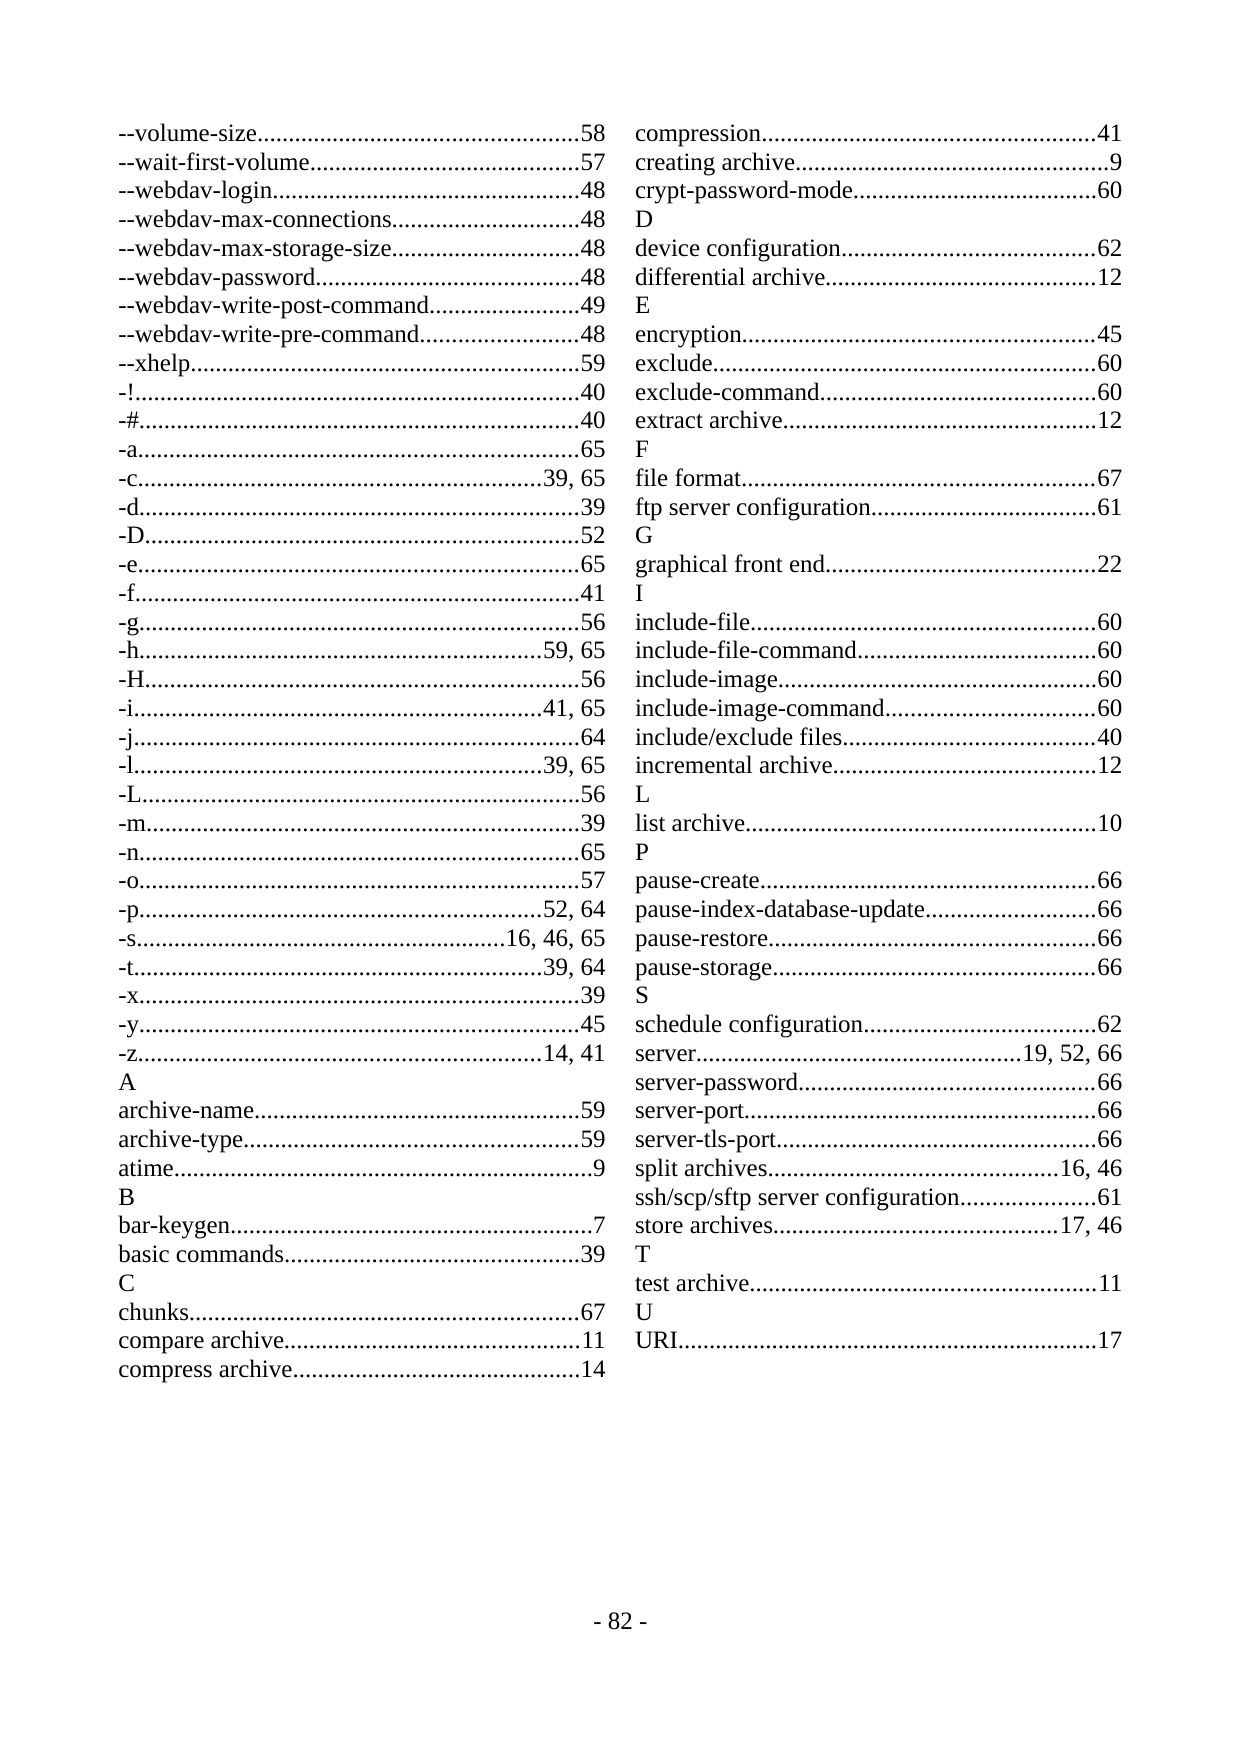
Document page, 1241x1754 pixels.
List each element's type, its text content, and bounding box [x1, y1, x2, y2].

text -n 65 [118, 837, 605, 866]
text P [635, 837, 1122, 866]
text -j 64 [118, 722, 605, 751]
text -c 39, 65 [118, 463, 605, 492]
text pause-storage 66 [635, 952, 1122, 981]
text pause-index-database-update 66 [635, 894, 1122, 923]
text --volume-size 58 [118, 118, 605, 147]
text device configuration 62 [635, 233, 1122, 262]
text -l 39, 65 [118, 751, 605, 779]
text pause-restore 66 [635, 923, 1122, 952]
text -g 56 [118, 607, 605, 636]
text include-image 60 [635, 664, 1122, 693]
text -o 57 [118, 866, 605, 894]
text server-port 66 [635, 1096, 1122, 1124]
text --webdav-password 48 [118, 262, 605, 291]
text extract archive 12 [635, 406, 1122, 434]
text archive-type 59 [118, 1124, 605, 1153]
text -d 39 [118, 492, 605, 521]
text URI 17 [635, 1326, 1122, 1354]
text -f 41 [118, 578, 605, 607]
text -t 39, 64 [118, 952, 605, 981]
text U [635, 1297, 1122, 1326]
text -D 52 [118, 521, 605, 549]
text ssh/scp/sftp server configuration 61 [635, 1182, 1122, 1211]
text schedule configuration 62 [635, 1009, 1122, 1038]
text L [635, 779, 1122, 808]
text D [635, 204, 1122, 233]
text C [118, 1268, 605, 1297]
text -L 56 [118, 779, 605, 808]
text basic commands 39 [118, 1239, 605, 1268]
text I [635, 578, 1122, 607]
text -y 45 [118, 1009, 605, 1038]
text -m 39 [118, 808, 605, 837]
text include-image-command 60 [635, 693, 1122, 722]
text server-password 66 [635, 1067, 1122, 1096]
text G [635, 521, 1122, 549]
text incremental archive 12 [635, 751, 1122, 779]
text B [118, 1182, 605, 1211]
text include-file 60 [635, 607, 1122, 636]
text --webdav-write-pre-command 48 [118, 319, 605, 348]
text -# 40 [118, 406, 605, 434]
text -z 14, 41 [118, 1038, 605, 1067]
text E [635, 291, 1122, 319]
text ftp server configuration 61 [635, 492, 1122, 521]
text creating archive 9 [635, 147, 1122, 176]
text exclude-command 60 [635, 377, 1122, 406]
text --wait-first-volume 57 [118, 147, 605, 176]
text encryption 45 [635, 319, 1122, 348]
text include/exclude files 40 [635, 722, 1122, 751]
text A [118, 1067, 605, 1096]
text --xhelp 59 [118, 348, 605, 377]
text compare archive 11 [118, 1326, 605, 1354]
text S [635, 981, 1122, 1009]
text bar-keygen 7 [118, 1211, 605, 1239]
text -i 41, 65 [118, 693, 605, 722]
text compression 41 [635, 118, 1122, 147]
text -a 65 [118, 434, 605, 463]
text -e 65 [118, 549, 605, 578]
text -H 56 [118, 664, 605, 693]
text pause-create 66 [635, 866, 1122, 894]
text -x 39 [118, 981, 605, 1009]
text store archives 17, 46 [635, 1211, 1122, 1239]
text --webdav-max-storage-size 48 [118, 233, 605, 262]
text -p 52, 64 [118, 894, 605, 923]
text test archive 11 [635, 1268, 1122, 1297]
text --webdav-write-post-command 49 [118, 291, 605, 319]
text -h 59, 65 [118, 636, 605, 664]
text chunks 67 [118, 1297, 605, 1326]
text archive-name 59 [118, 1096, 605, 1124]
text atime 9 [118, 1153, 605, 1182]
text T [635, 1239, 1122, 1268]
text file format 67 [635, 463, 1122, 492]
text differential archive 12 [635, 262, 1122, 291]
text --webdav-max-connections 48 [118, 204, 605, 233]
text include-file-command 60 [635, 636, 1122, 664]
text list archive 10 [635, 808, 1122, 837]
text split archives 16, 46 [635, 1153, 1122, 1182]
text --webdav-login 48 [118, 176, 605, 204]
text -s 16, 46, 65 [118, 923, 605, 952]
text F [635, 434, 1122, 463]
text exclude 60 [635, 348, 1122, 377]
text crypt-password-mode 60 [635, 176, 1122, 204]
text -! 40 [118, 377, 605, 406]
text server 19, 52, 66 [635, 1038, 1122, 1067]
text server-tls-port 66 [635, 1124, 1122, 1153]
text compress archive 14 [118, 1354, 605, 1383]
text graphical front end 22 [635, 549, 1122, 578]
